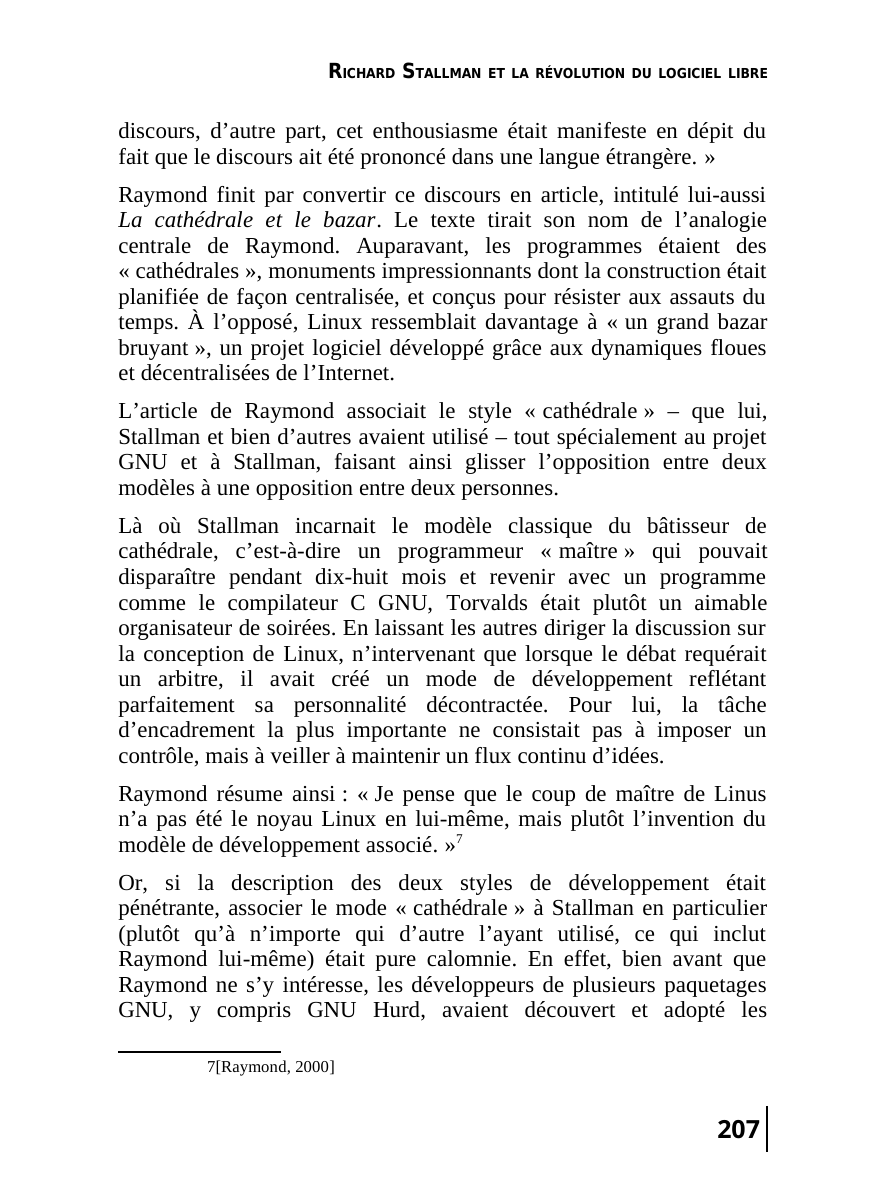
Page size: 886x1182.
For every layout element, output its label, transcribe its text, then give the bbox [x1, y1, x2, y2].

text [Raymond, 2000] [207, 1058, 768, 1076]
text discours, d’autre part, cet enthousiasme était manifeste en dépit du fait que le discours ait été prononcé dans une langue étrangère. » [118, 118, 768, 169]
text Or, si la description des deux styles de développement était pénétrante, associer le mode « cathédrale » à Stallman en particulier (plutôt qu’à n’importe qui d’autre l’ayant utilisé, ce qui inclut Raymond lui-même) était pure calomnie. En effet, bien avant que Raymond ne s’y intéresse, les développeurs de plusieurs paquetages GNU, y compris GNU Hurd, avaient découvert et adopté les [118, 869, 768, 1023]
text Raymond finit par convertir ce discours en article, intitulé lui-aussi La cathédrale et le bazar. Le texte tirait son nom de l’analogie centrale de Raymond. Auparavant, les programmes étaient des « cathédrales », monuments impressionnants dont la construction était planifiée de façon centralisée, et conçus pour résister aux assauts du temps. À l’opposé, Linux ressemblait davantage à « un grand bazar bruyant », un projet logiciel développé grâce aux dynamiques floues et décentralisées de l’Internet. [118, 182, 768, 386]
text L’article de Raymond associait le style « cathédrale » – que lui, Stallman et bien d’autres avaient utilisé – tout spécialement au projet GNU et à Stallman, faisant ainsi glisser l’opposition entre deux modèles à une opposition entre deux personnes. [118, 398, 768, 500]
text Là où Stallman incarnait le modèle classique du bâtisseur de cathédrale, c’est-à-dire un programmeur « maître » qui pouvait disparaître pendant dix-huit mois et revenir avec un programme comme le compilateur C GNU, Torvalds était plutôt un aimable organisateur de soirées. En laissant les autres diriger la discussion sur la conception de Linux, n’intervenant que lorsque le débat requérait un arbitre, il avait créé un mode de développement reflétant parfaitement sa personnalité décontractée. Pour lui, la tâche d’encadrement la plus importante ne consistait pas à imposer un contrôle, mais à veiller à maintenir un flux continu d’idées. [118, 513, 768, 768]
text Raymond résume ainsi : « Je pense que le coup de maître de Linus n’a pas été le noyau Linux en lui-même, mais plutôt l’invention du modèle de développement associé. » [118, 781, 768, 857]
